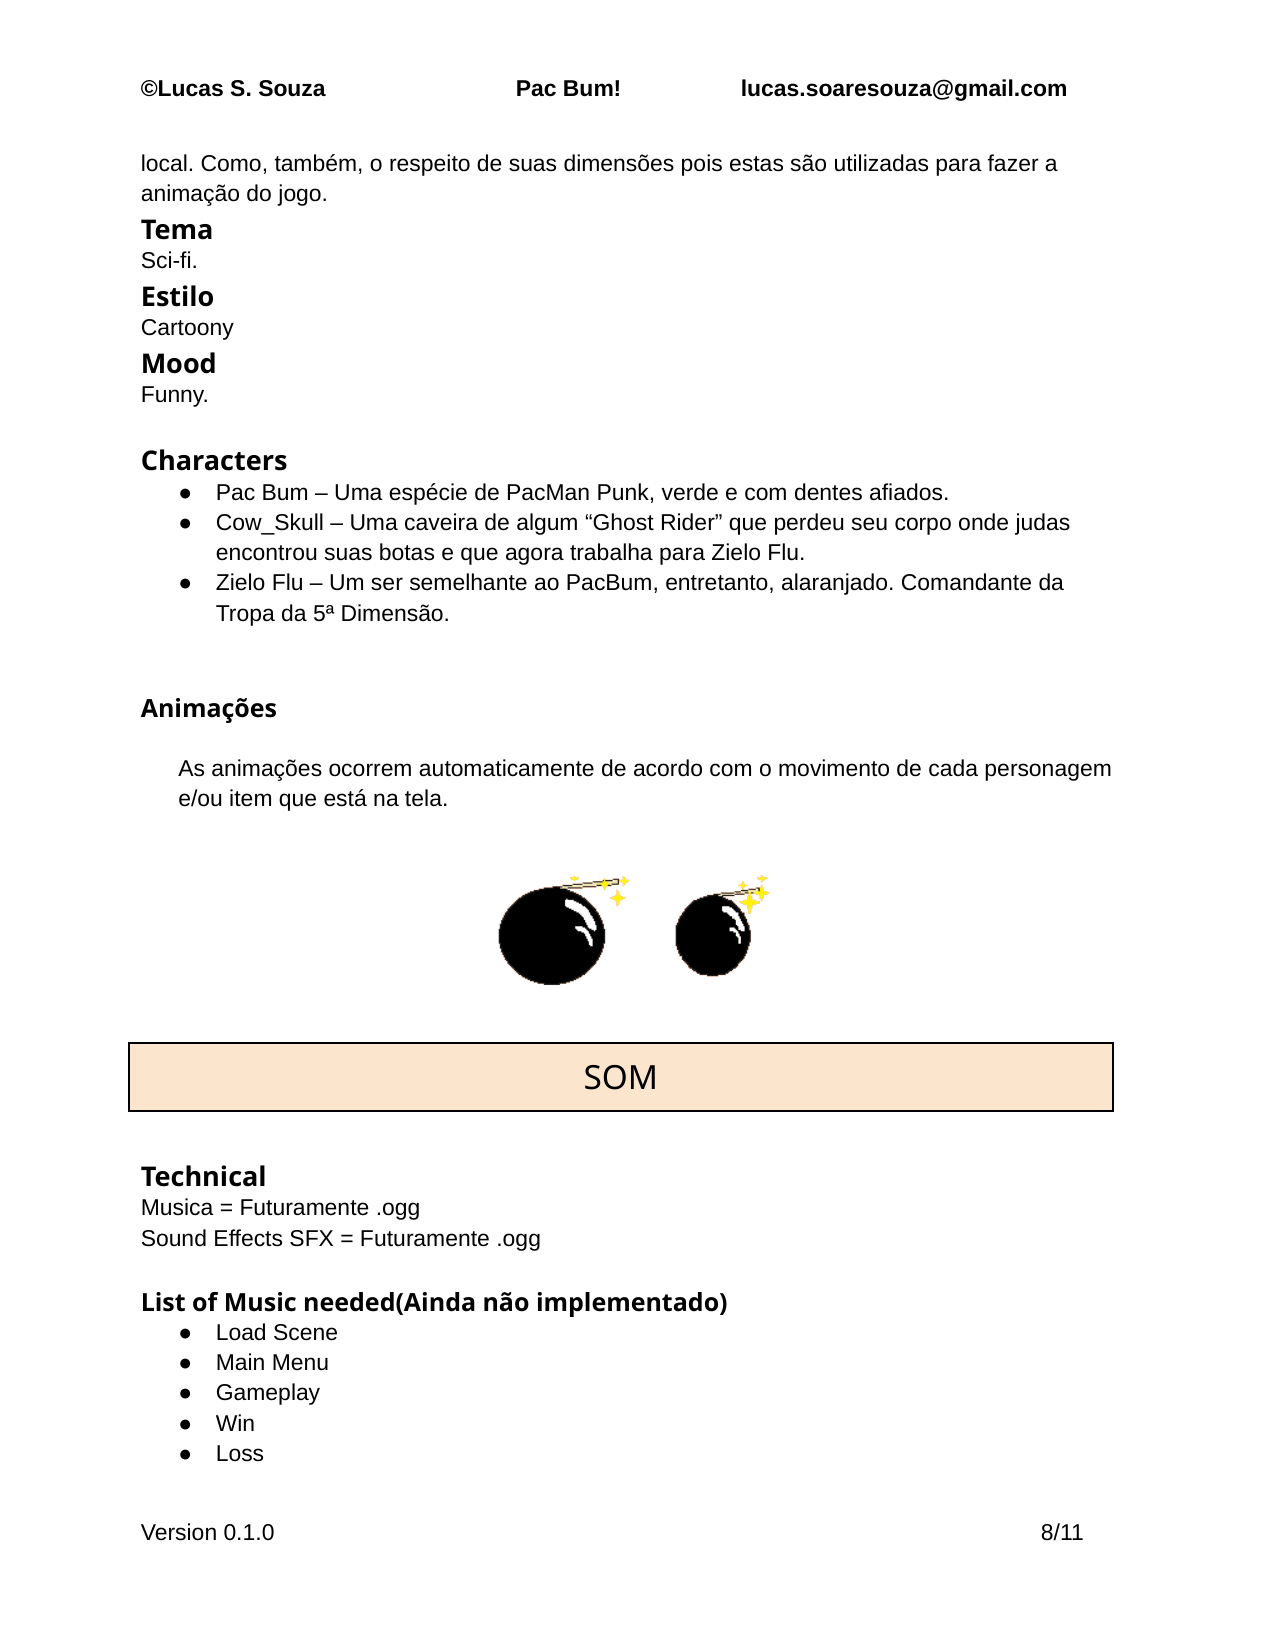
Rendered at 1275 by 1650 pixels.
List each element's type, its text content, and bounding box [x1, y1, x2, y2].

list Cow_Skull – Uma caveira de algum “Ghost Rider” que perdeu seu corpo onde judas encontrou suas botas e que agora trabalha para Zielo Flu. [178, 509, 1125, 566]
text Sound Effects SFX = Futuramente .ogg [141, 1224, 1125, 1251]
subtitle Mood [141, 344, 1125, 381]
text As animações ocorrem automaticamente de acordo com o movimento de cada personagem e/ou item que está na tela. [178, 754, 1125, 811]
list Win [178, 1409, 1125, 1436]
subtitle Tema [141, 210, 1125, 247]
subtitle Estilo [141, 277, 1125, 314]
text Musica = Futuramente .ogg [141, 1194, 1125, 1221]
subtitle List of Music needed(Ainda não implementado) [141, 1285, 1125, 1319]
list Load Scene [178, 1319, 1125, 1345]
list Zielo Flu – Um ser semelhante ao PacBum, entretanto, alaranjado. Comandante da Tropa da 5ª Dimensão. [178, 569, 1125, 626]
subtitle Animações [141, 690, 1125, 724]
list Loss [178, 1440, 1125, 1466]
list Pac Bum – Uma espécie de PacMan Punk, verde e com dentes afiados. [178, 479, 1125, 505]
subtitle Characters [141, 442, 1125, 479]
list Gameplay [178, 1379, 1125, 1406]
text Cartoony [141, 314, 1125, 341]
list Main Menu [178, 1349, 1125, 1376]
subtitle Technical [141, 1157, 1125, 1194]
picture [476, 875, 789, 994]
text Sci-fi. [141, 247, 1125, 274]
text Funny. [141, 381, 1125, 408]
text local. Como, também, o respeito de suas dimensões pois estas são utilizadas para fazer a animação do jogo. [141, 150, 1125, 207]
table_header SOM [130, 1044, 1112, 1110]
